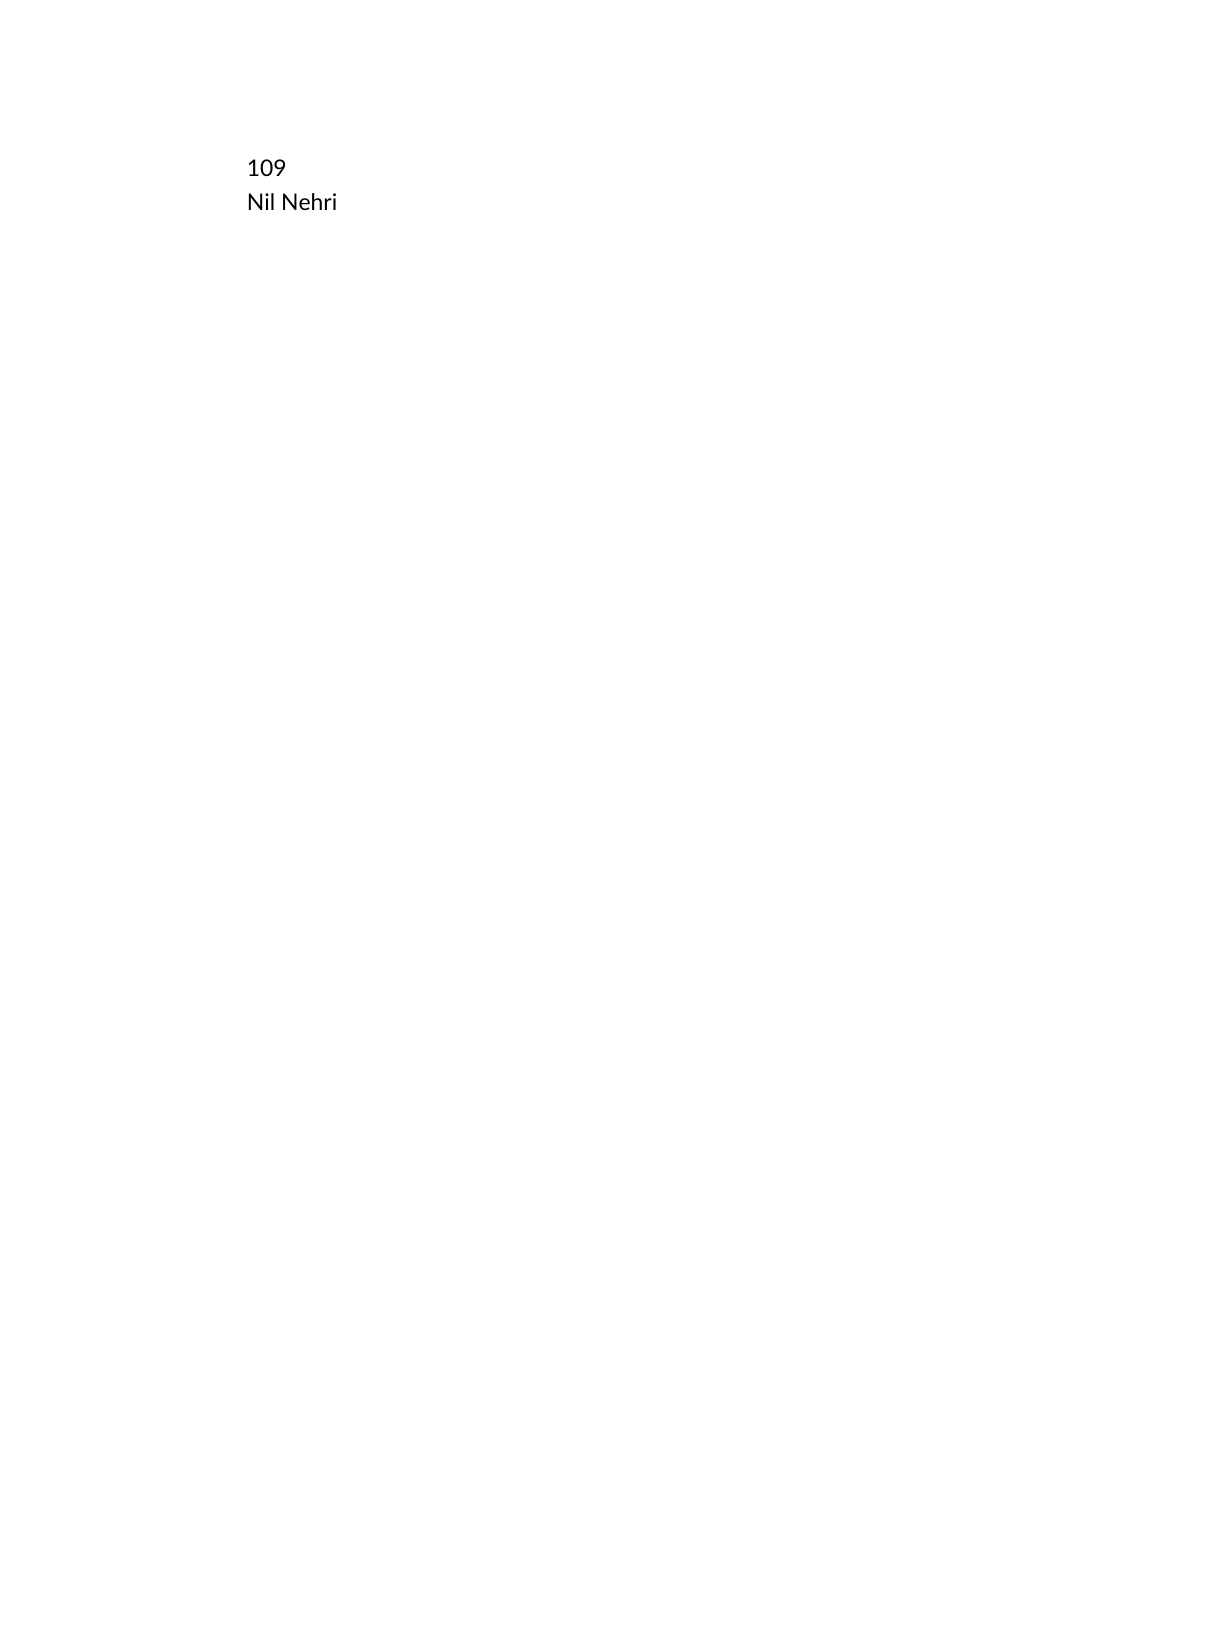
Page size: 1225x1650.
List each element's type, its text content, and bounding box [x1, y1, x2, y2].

text 109 [187, 150, 1020, 183]
text Nil Nehri [187, 183, 1020, 217]
